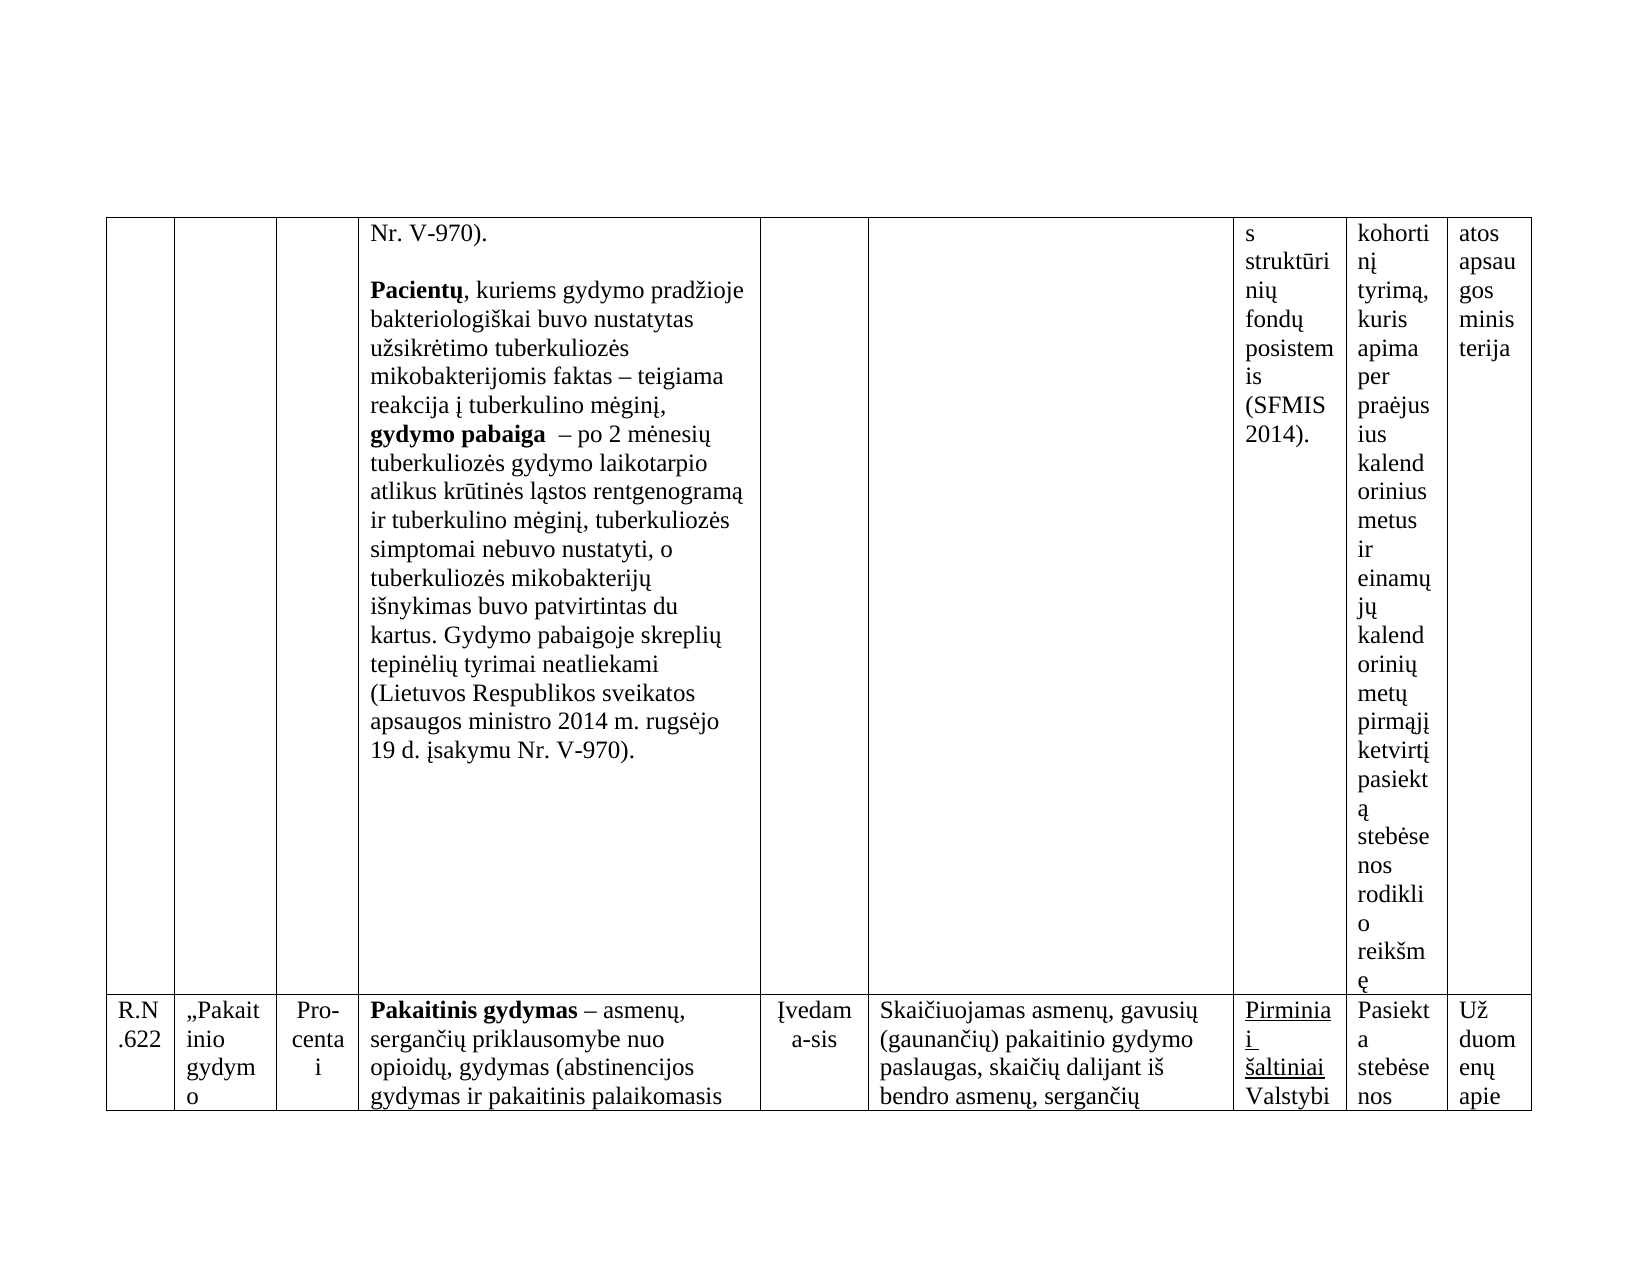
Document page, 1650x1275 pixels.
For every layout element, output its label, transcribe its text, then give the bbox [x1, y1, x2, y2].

table_cell Pro-centai [277, 995, 358, 1110]
table_cell [869, 218, 1233, 994]
table_cell Pirminiai šaltiniai Valstybi [1234, 995, 1346, 1110]
table_cell [107, 218, 174, 994]
table_cell [761, 218, 868, 994]
table_cell „Pakaitinio gydymo [175, 995, 276, 1110]
table_cell kohortinį tyrimą, kuris apima per praėjusius kalendorinius metus ir einamųjų kalendorinių metų pirmąjį ketvirtį pasiektą stebėsenos rodiklio reikšmę [1347, 218, 1447, 994]
table_cell Nr. V-970). Pacientų, kuriems gydymo pradžioje bakteriologiškai buvo nustatytas užsikrėtimo tuberkuliozės mikobakterijomis faktas – teigiama reakcija į tuberkulino mėginį, gydymo pabaiga – po 2 mėnesių tuberkuliozės gydymo laikotarpio atlikus krūtinės ląstos rentgenogramą ir tuberkulino mėginį, tuberkuliozės simptomai nebuvo nustatyti, o tuberkuliozės mikobakterijų išnykimas buvo patvirtintas du kartus. Gydymo pabaigoje skreplių tepinėlių tyrimai neatliekami (Lietuvos Respublikos sveikatos apsaugos ministro 2014 m. rugsėjo 19 d. įsakymu Nr. V-970). [359, 218, 760, 994]
table_cell [175, 218, 276, 994]
table_cell Įvedama-sis [761, 995, 868, 1110]
table_cell Pasiekta stebėsenos [1347, 995, 1447, 1110]
table_cell R.N.622 [107, 995, 174, 1110]
table_cell Pakaitinis gydymas – asmenų, sergančių priklausomybe nuo opioidų, gydymas (abstinencijos gydymas ir pakaitinis palaikomasis [359, 995, 760, 1110]
table_cell s struktūrinių fondų posistemis (SFMIS 2014). [1234, 218, 1346, 994]
table_cell Už duomenų apie [1448, 995, 1531, 1110]
table_cell atos apsaugos ministerija [1448, 218, 1531, 994]
table_cell [277, 218, 358, 994]
table_cell Skaičiuojamas asmenų, gavusių (gaunančių) pakaitinio gydymo paslaugas, skaičių dalijant iš bendro asmenų, sergančių [869, 995, 1233, 1110]
